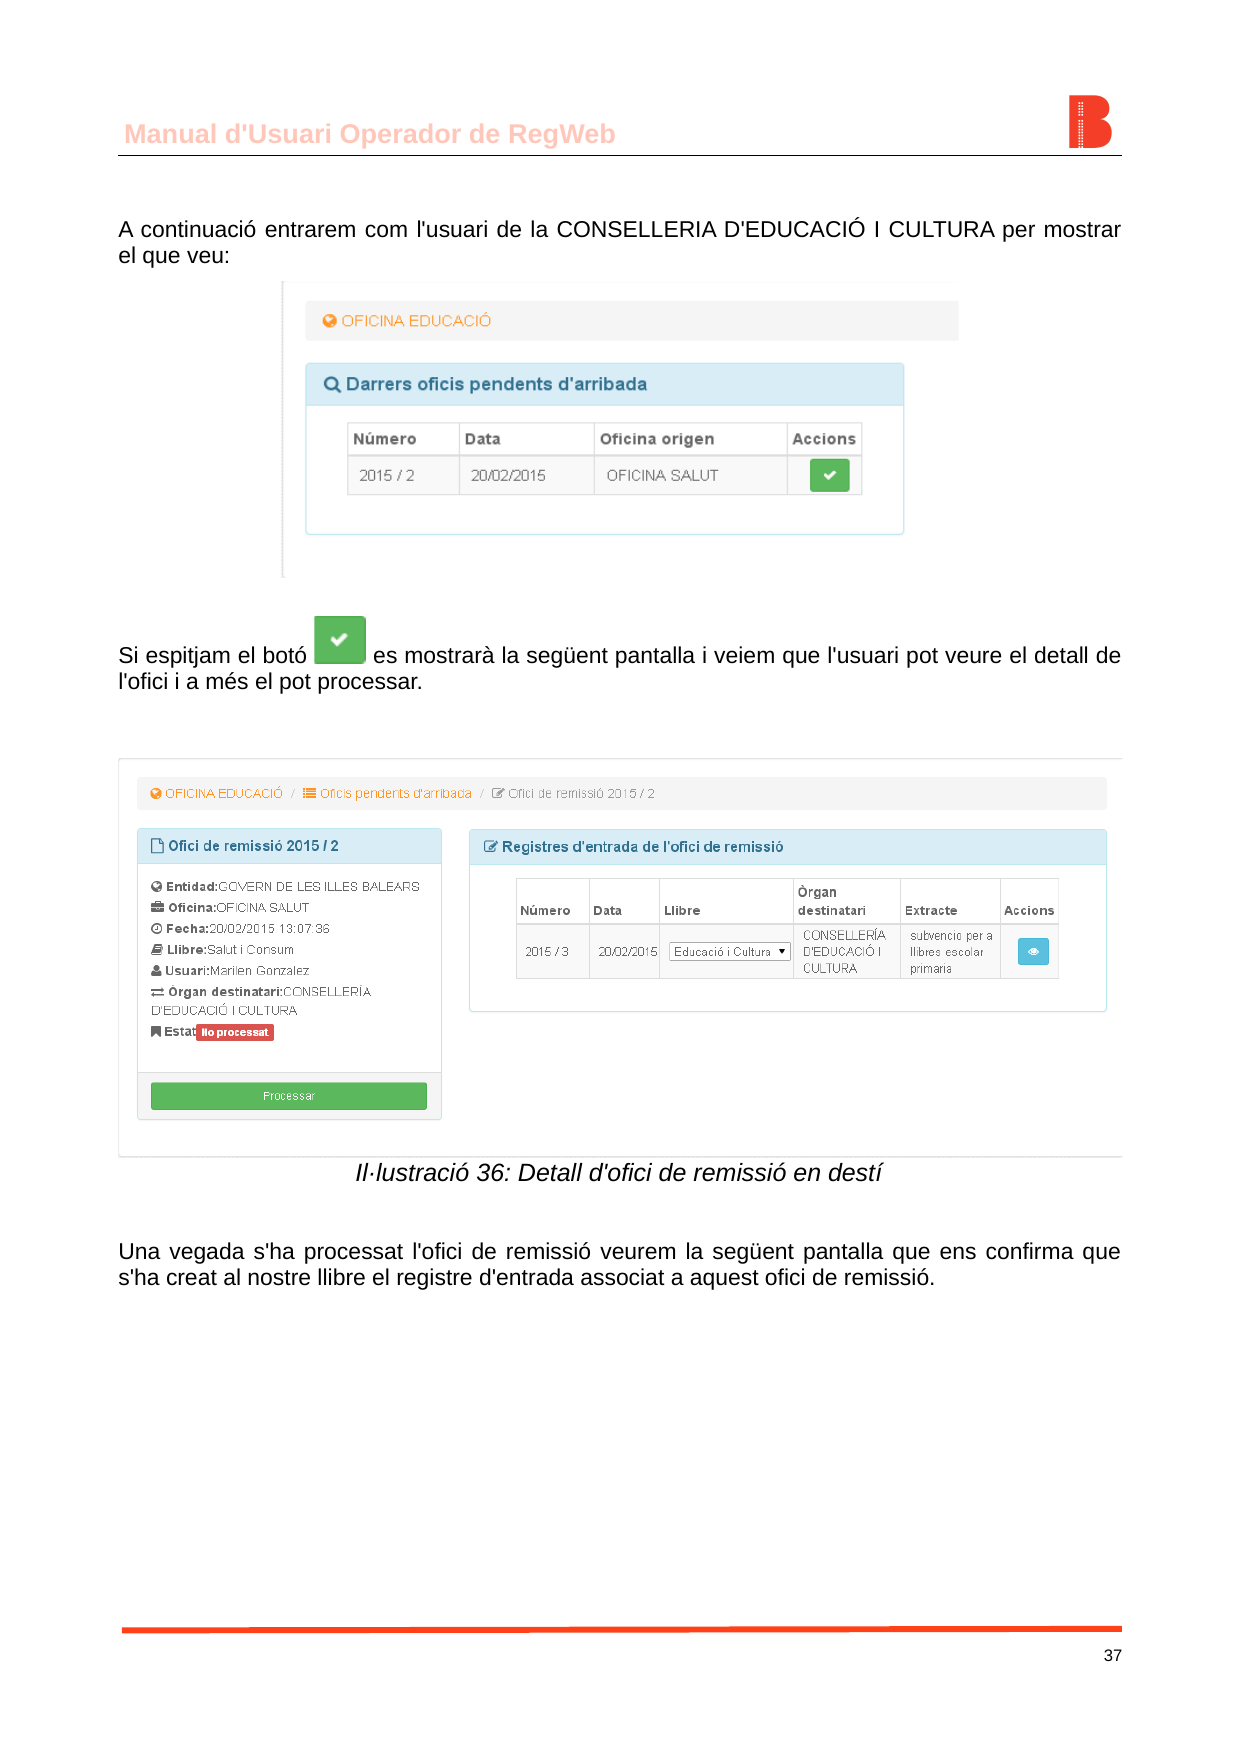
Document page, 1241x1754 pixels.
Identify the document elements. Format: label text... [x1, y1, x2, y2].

picture [314, 616, 366, 664]
picture [118, 758, 1123, 1158]
picture [281, 281, 959, 578]
text Il·lustració 36: Detall d'ofici de remissió en destí [118, 1158, 1122, 1187]
text Si espitjam el botó es mostrarà la següent pantalla i veiem que l'usuari pot veure el detall de l'ofici i a més el pot processar. [118, 590, 1122, 694]
text Una vegada s'ha processat l'ofici de remissió veurem la següent pantalla que ens confirma que s'ha creat al nostre llibre el registre d'entrada associat a aquest ofici de remissió. [118, 1238, 1122, 1291]
picture [1063, 94, 1117, 150]
text A continuació entrarem com l'usuari de la CONSELLERIA D'EDUCACIÓ I CULTURA per mostrar el que veu: [118, 216, 1122, 268]
